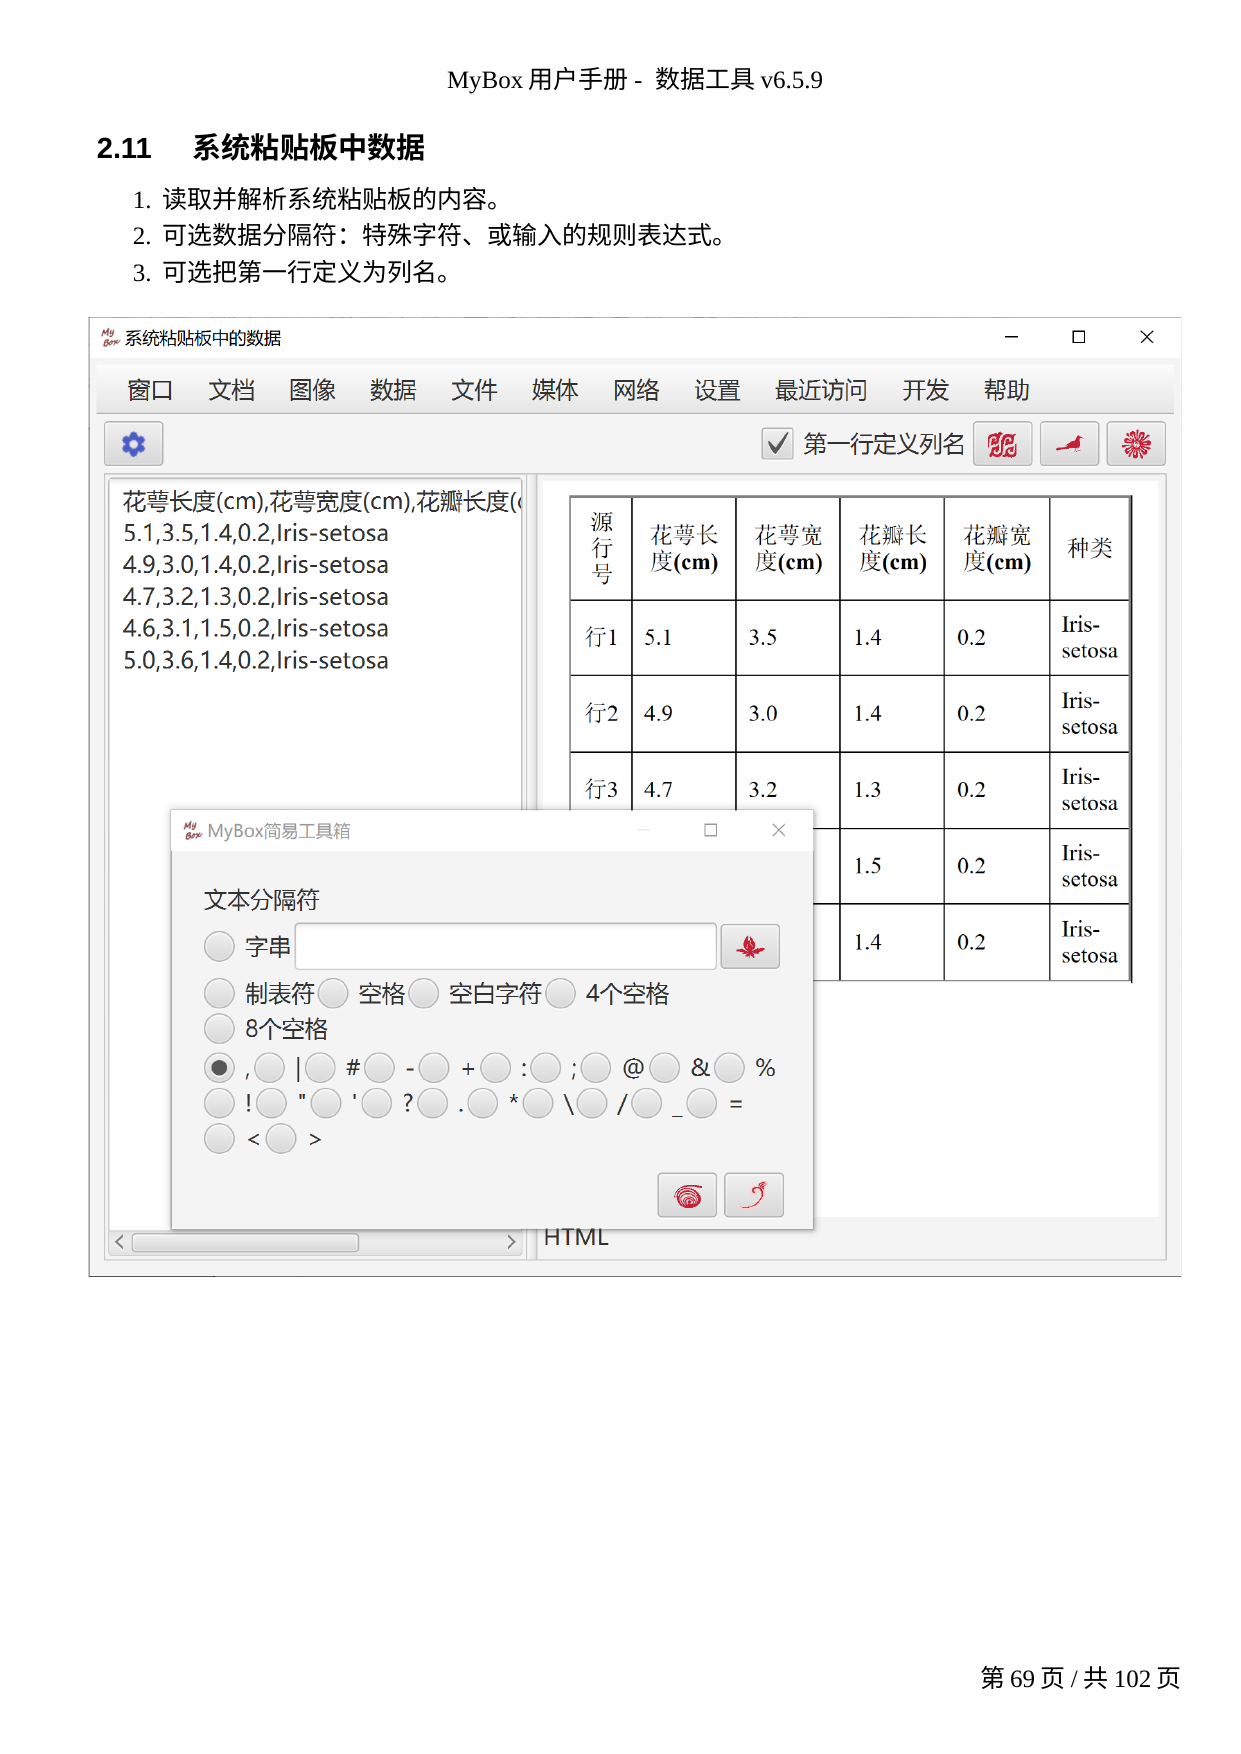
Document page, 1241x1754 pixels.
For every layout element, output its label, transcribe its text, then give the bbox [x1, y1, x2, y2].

list 读取并解析系统粘贴板的内容。 [133, 179, 1181, 216]
list 可选数据分隔符：特殊字符、或输入的规则表达式。 [133, 216, 1181, 252]
list 可选把第一行定义为列名。 [133, 252, 1181, 288]
picture [88, 317, 1182, 1277]
subtitle 系统粘贴板中数据 [88, 125, 1181, 167]
